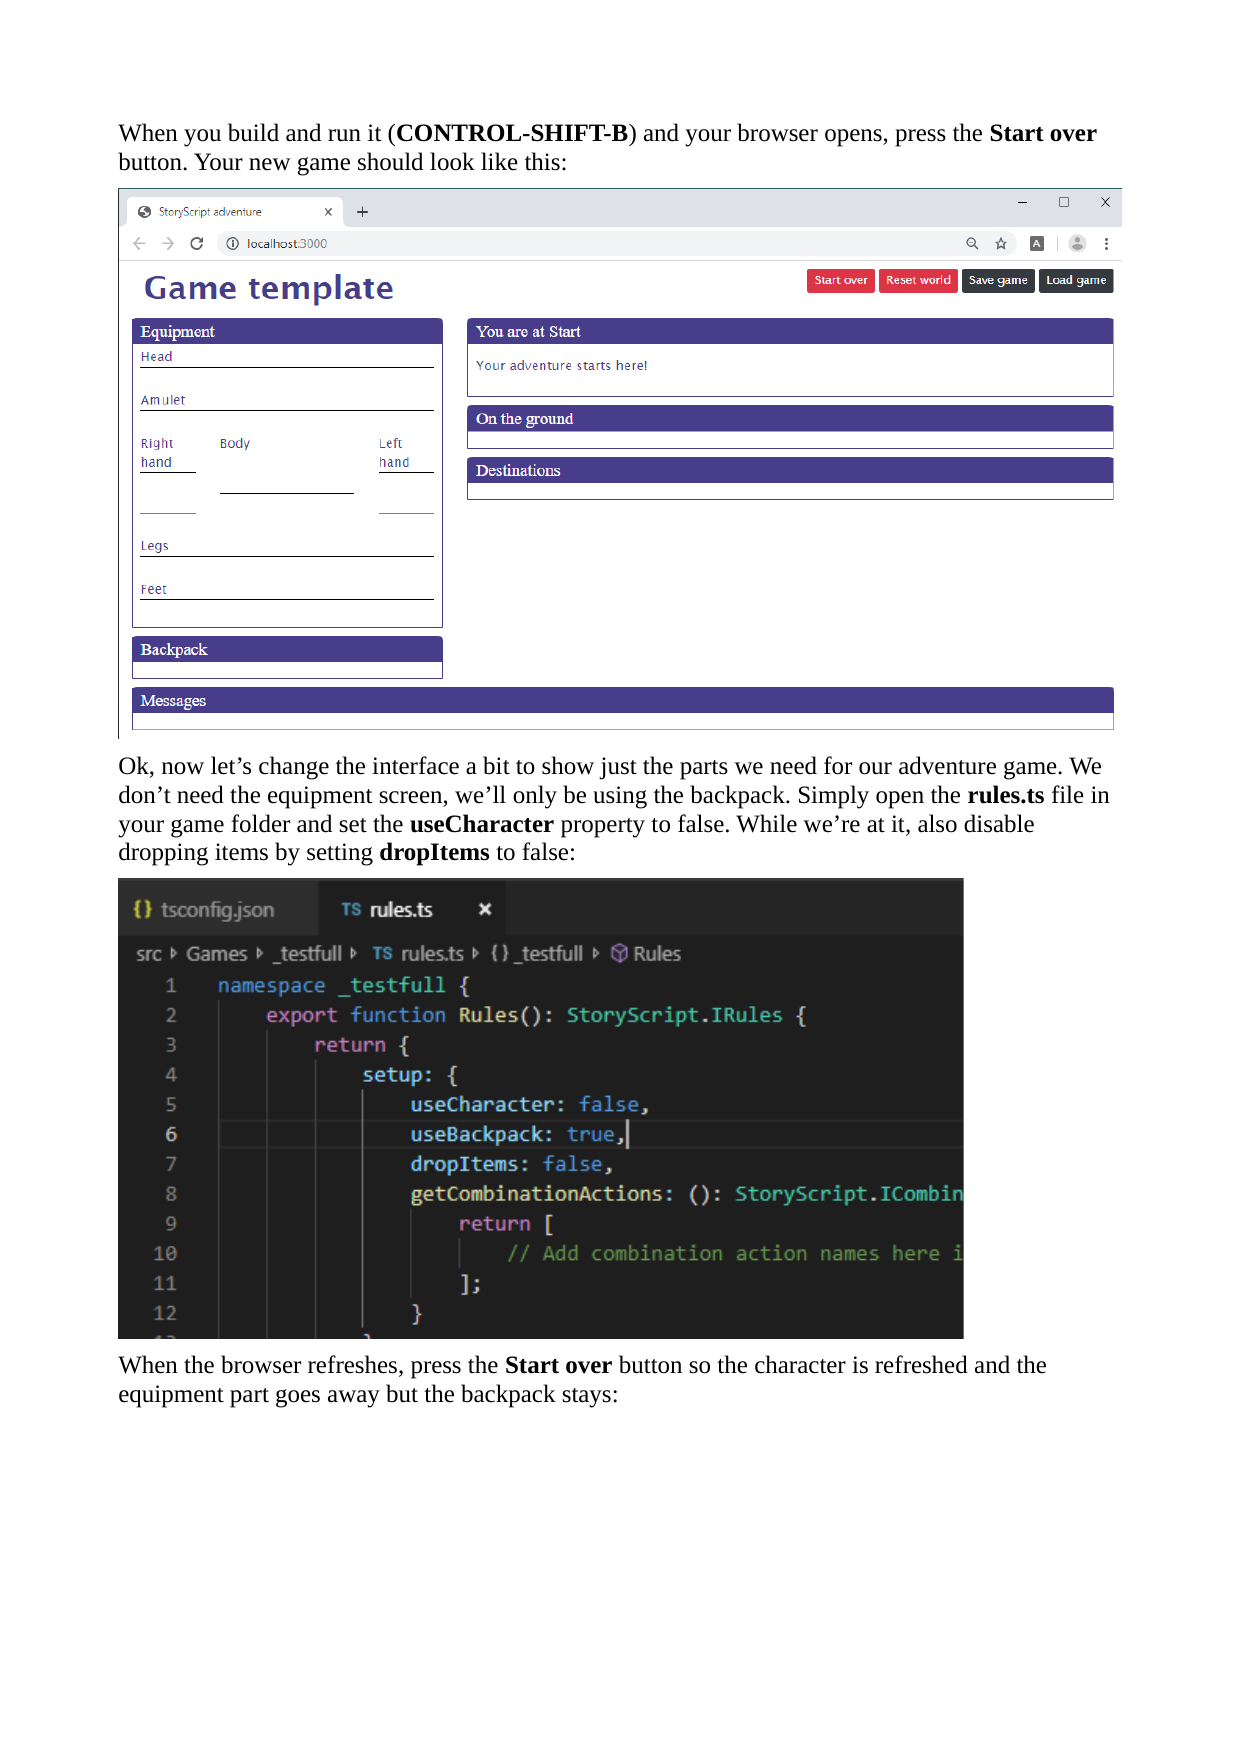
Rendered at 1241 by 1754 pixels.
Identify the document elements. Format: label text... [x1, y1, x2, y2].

text Ok, now let’s change the interface a bit to show just the parts we need for our adventure game. We don’t need the equipment screen, we’ll only be using the backpack. Simply open the rules.ts file in your game folder and set the useCharacter property to false. While we’re at it, also disable dropping items by setting dropItems to false: [118, 751, 1122, 866]
text When you build and run it (CONTROL-SHIFT-B) and your browser opens, press the Start over button. Your new game should look like this: [118, 118, 1122, 176]
text When the browser refreshes, press the Start over button so the character is refreshed and the equipment part goes away but the backpack stays: [118, 1351, 1122, 1408]
